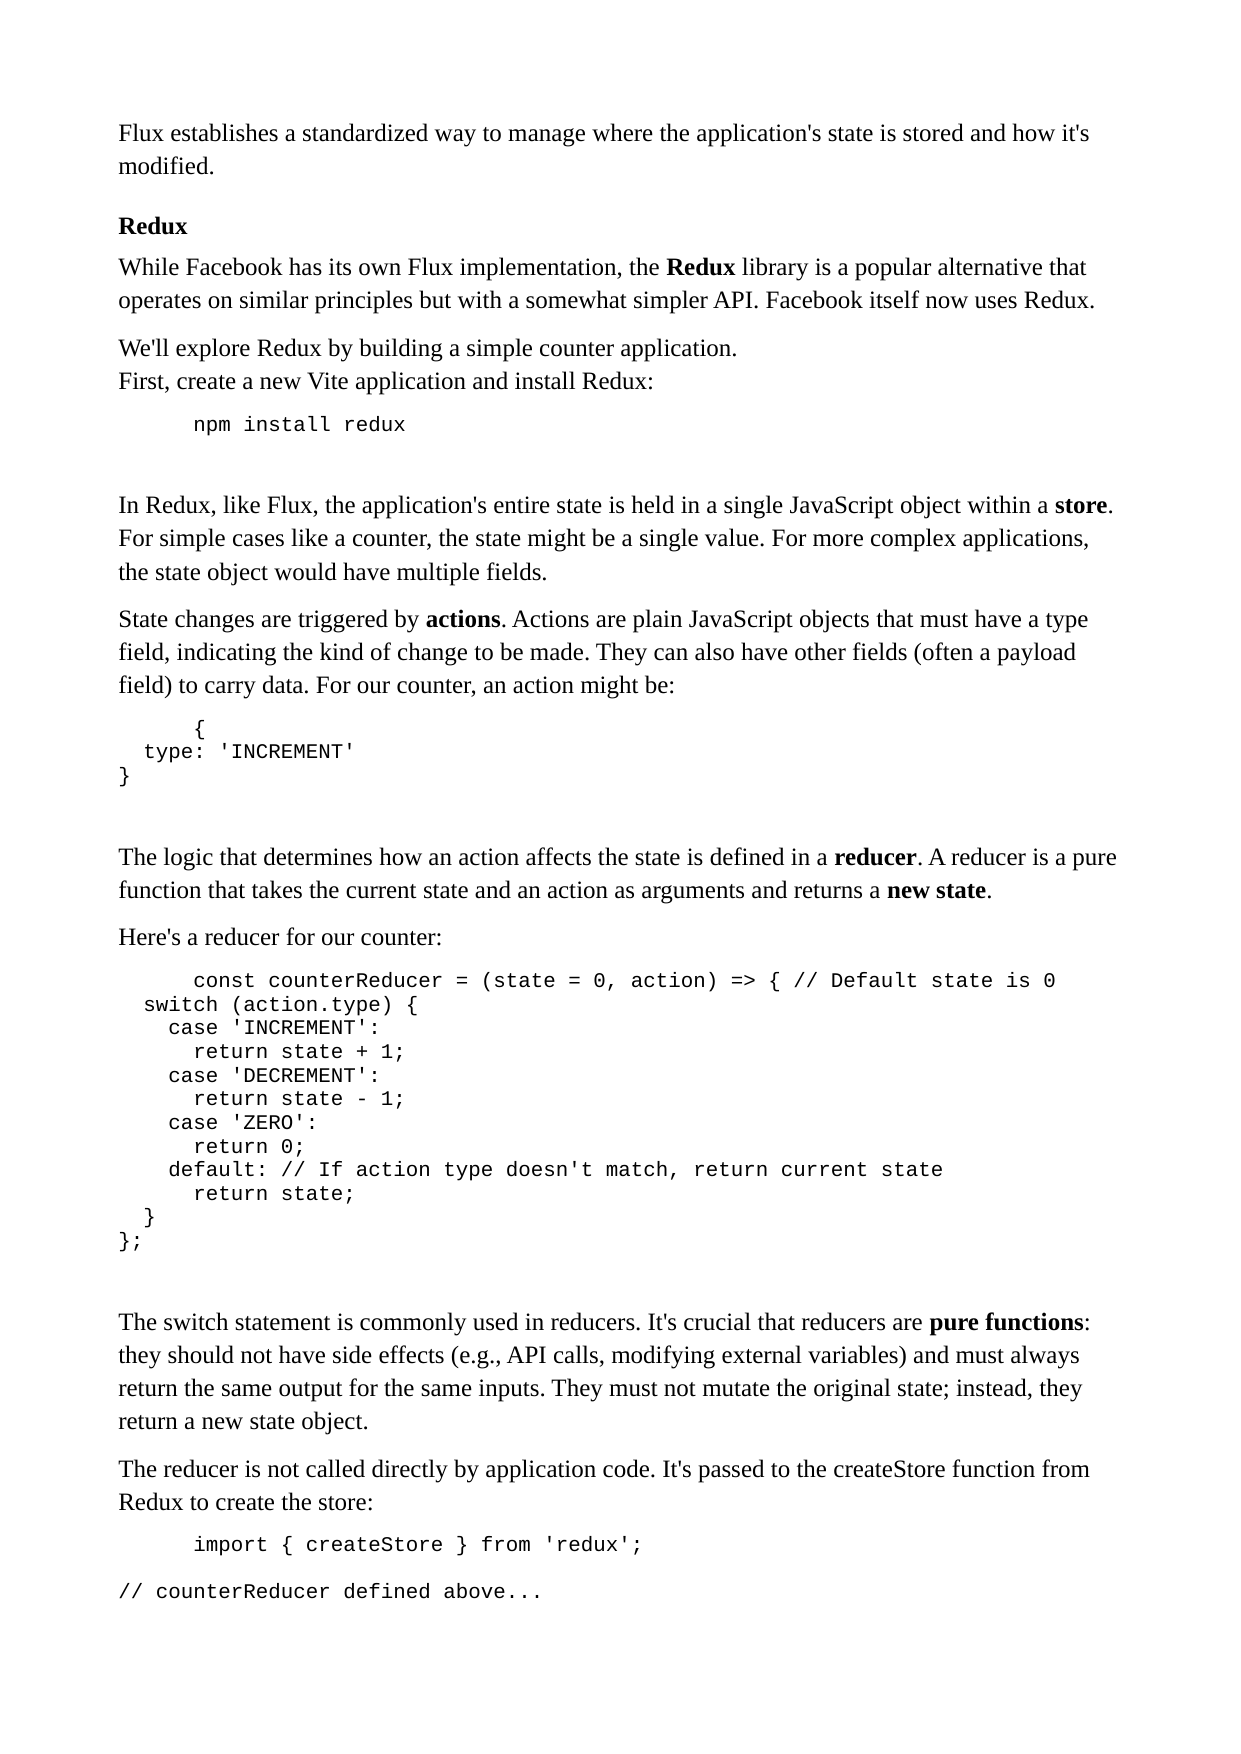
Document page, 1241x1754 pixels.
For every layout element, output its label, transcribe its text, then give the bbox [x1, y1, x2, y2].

text import { createStore } from 'redux'; [118, 1534, 1122, 1558]
text } [118, 765, 1122, 789]
text The reducer is not called directly by application code. It's passed to the createStore function from Redux to create the store: [118, 1454, 1122, 1515]
text const counterReducer = (state = 0, action) => { // Default state is 0 [118, 970, 1122, 994]
text { [118, 718, 1122, 741]
text We'll explore Redux by building a simple counter application. First, create a new Vite application and install Redux: [118, 333, 1122, 395]
text The switch statement is commonly used in reducers. It's crucial that reducers are pure functions: they should not have side effects (e.g., API calls, modifying external variables) and must always return the same output for the same inputs. They must not mutate the original state; instead, they return a new state object. [118, 1307, 1122, 1435]
text switch (action.type) { [118, 994, 1122, 1017]
text return state; [118, 1183, 1122, 1207]
text case 'INCREMENT': [118, 1017, 1122, 1041]
text Here's a reducer for our counter: [118, 922, 1122, 951]
text return state + 1; [118, 1041, 1122, 1065]
text case 'ZERO': [118, 1112, 1122, 1136]
text type: 'INCREMENT' [118, 741, 1122, 765]
text State changes are triggered by actions. Actions are plain JavaScript objects that must have a type field, indicating the kind of change to be made. They can also have other fields (often a payload field) to carry data. For our counter, an action might be: [118, 604, 1122, 699]
text // counterReducer defined above... [118, 1582, 1122, 1605]
text return 0; [118, 1136, 1122, 1159]
text npm install redux [118, 414, 1122, 437]
text In Redux, like Flux, the application's entire state is held in a single JavaScript object within a store. For simple cases like a counter, the state might be a single value. For more complex applications, the state object would have multiple fields. [118, 491, 1122, 585]
subtitle Redux [118, 211, 1122, 240]
text Flux establishes a standardized way to manage where the application's state is stored and how it's modified. [118, 118, 1122, 180]
text While Facebook has its own Flux implementation, the Redux library is a popular alternative that operates on similar principles but with a somewhat simpler API. Facebook itself now uses Redux. [118, 252, 1122, 314]
text default: // If action type doesn't match, return current state [118, 1159, 1122, 1183]
text case 'DECREMENT': [118, 1065, 1122, 1088]
text return state - 1; [118, 1088, 1122, 1112]
text The logic that determines how an action affects the state is defined in a reducer. A reducer is a pure function that takes the current state and an action as arguments and returns a new state. [118, 842, 1122, 904]
text }; [118, 1230, 1122, 1254]
text } [118, 1207, 1122, 1230]
